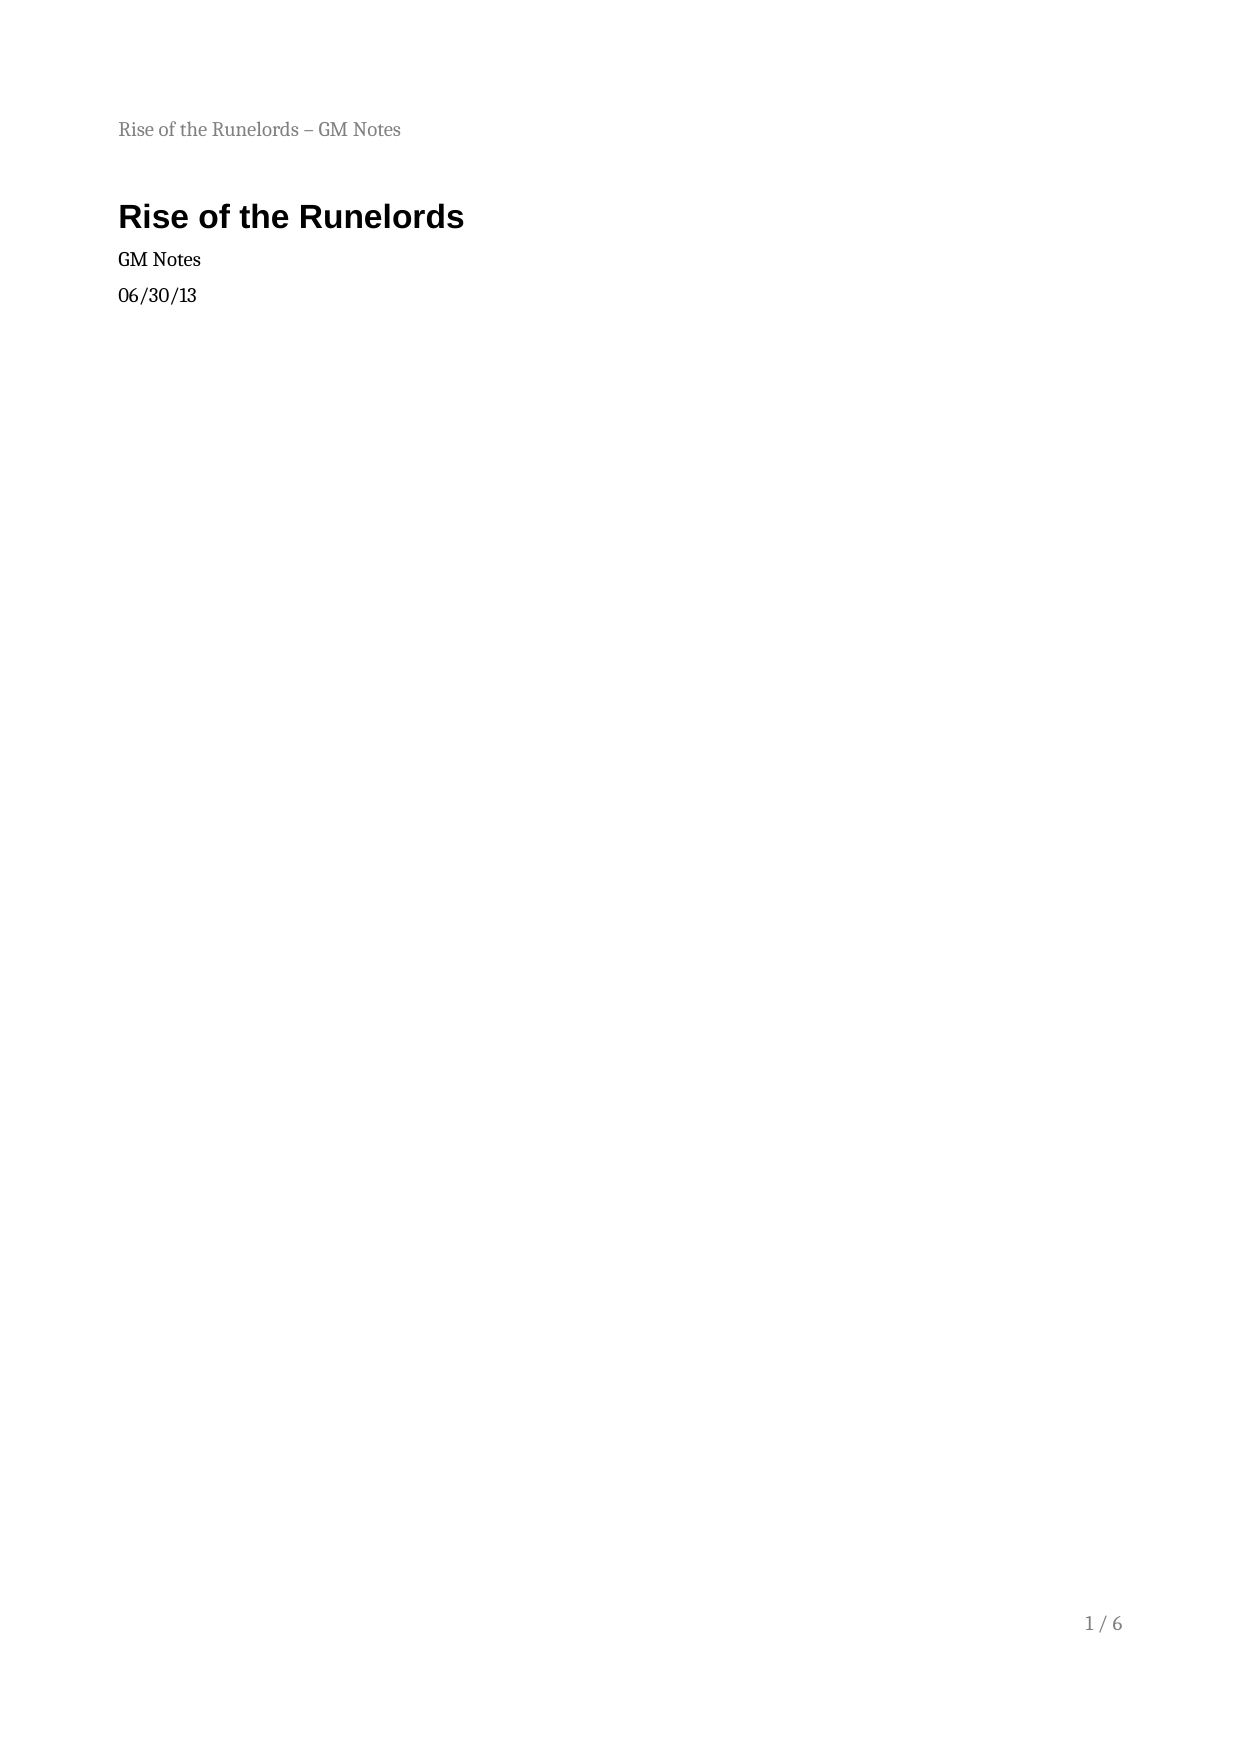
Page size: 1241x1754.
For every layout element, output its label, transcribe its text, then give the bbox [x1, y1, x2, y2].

text 06/30/13 [118, 284, 1122, 308]
text GM Notes [118, 248, 1122, 272]
subtitle Rise of the Runelords [118, 197, 1122, 235]
